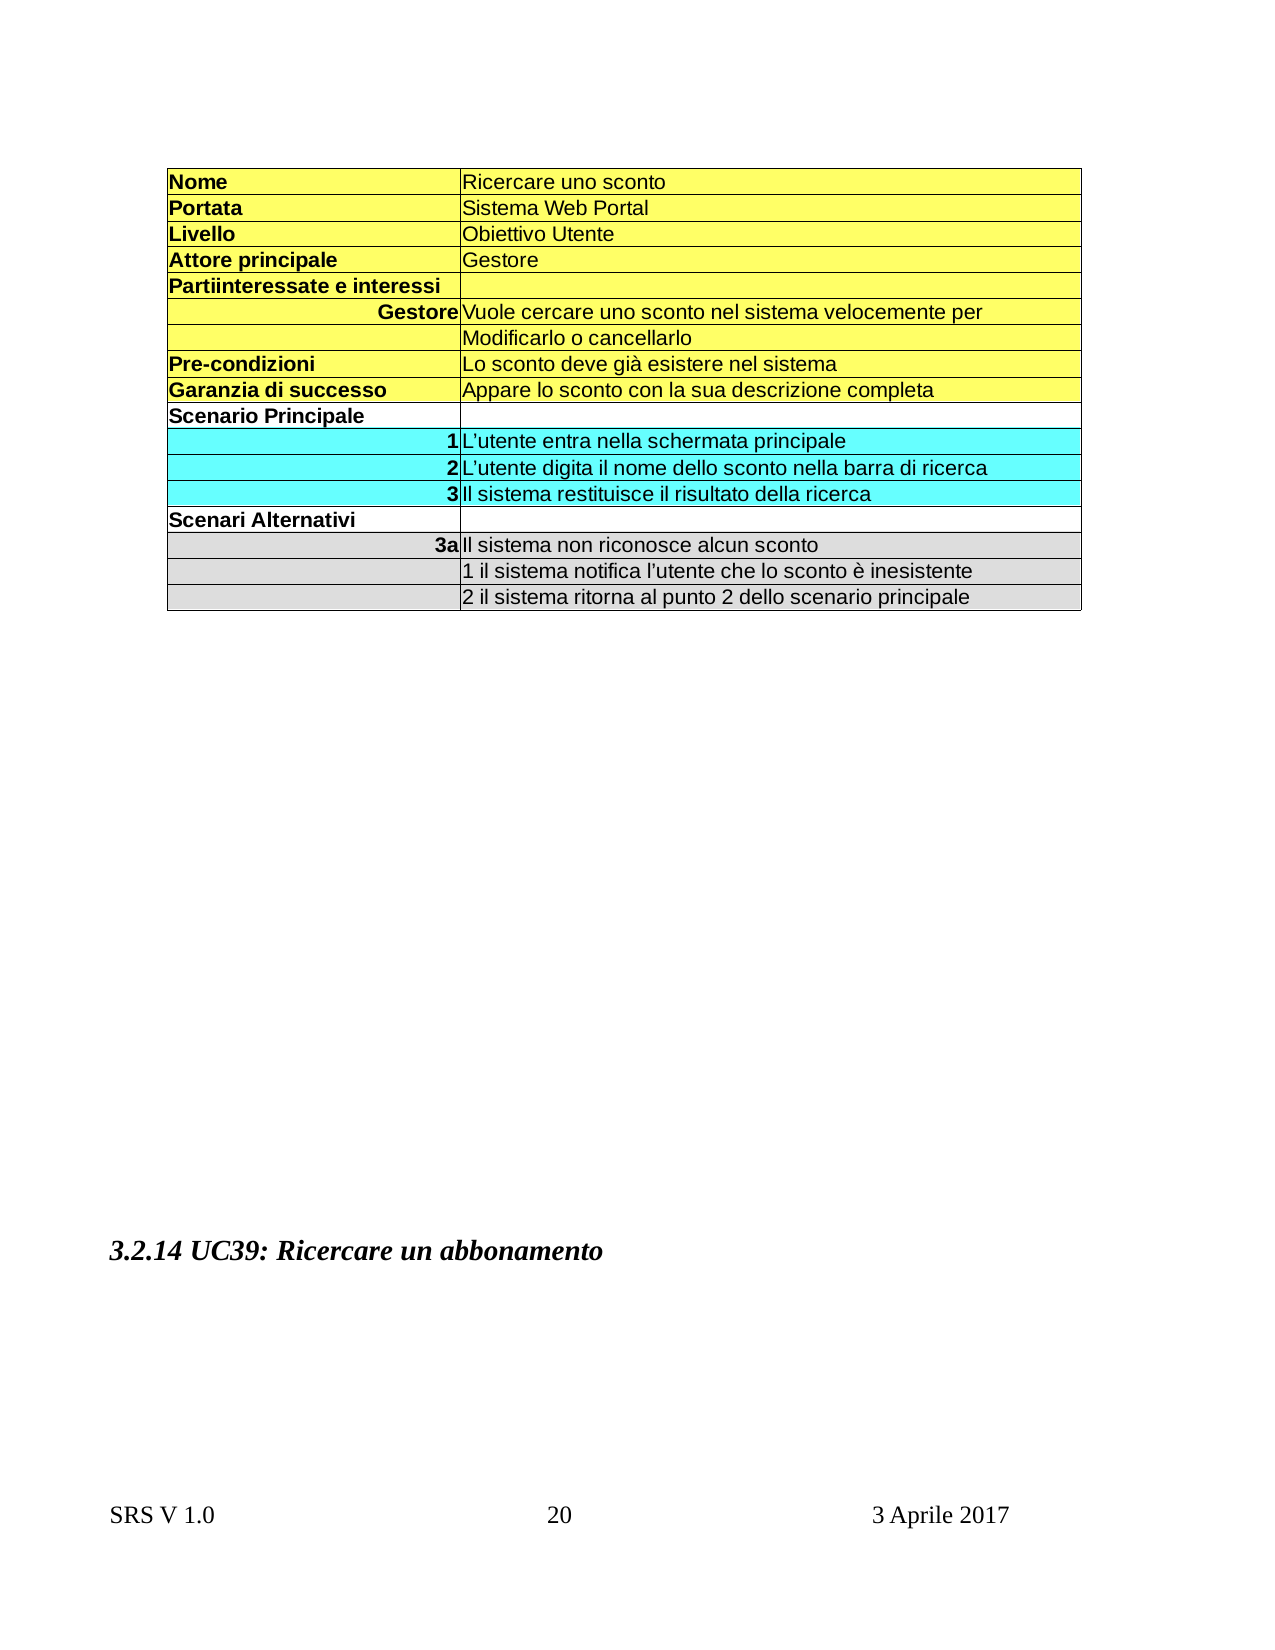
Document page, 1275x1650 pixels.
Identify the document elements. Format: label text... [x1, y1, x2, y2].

subtitle 3.2.14 UC39: Ricercare un abbonamento [109, 1233, 1162, 1267]
